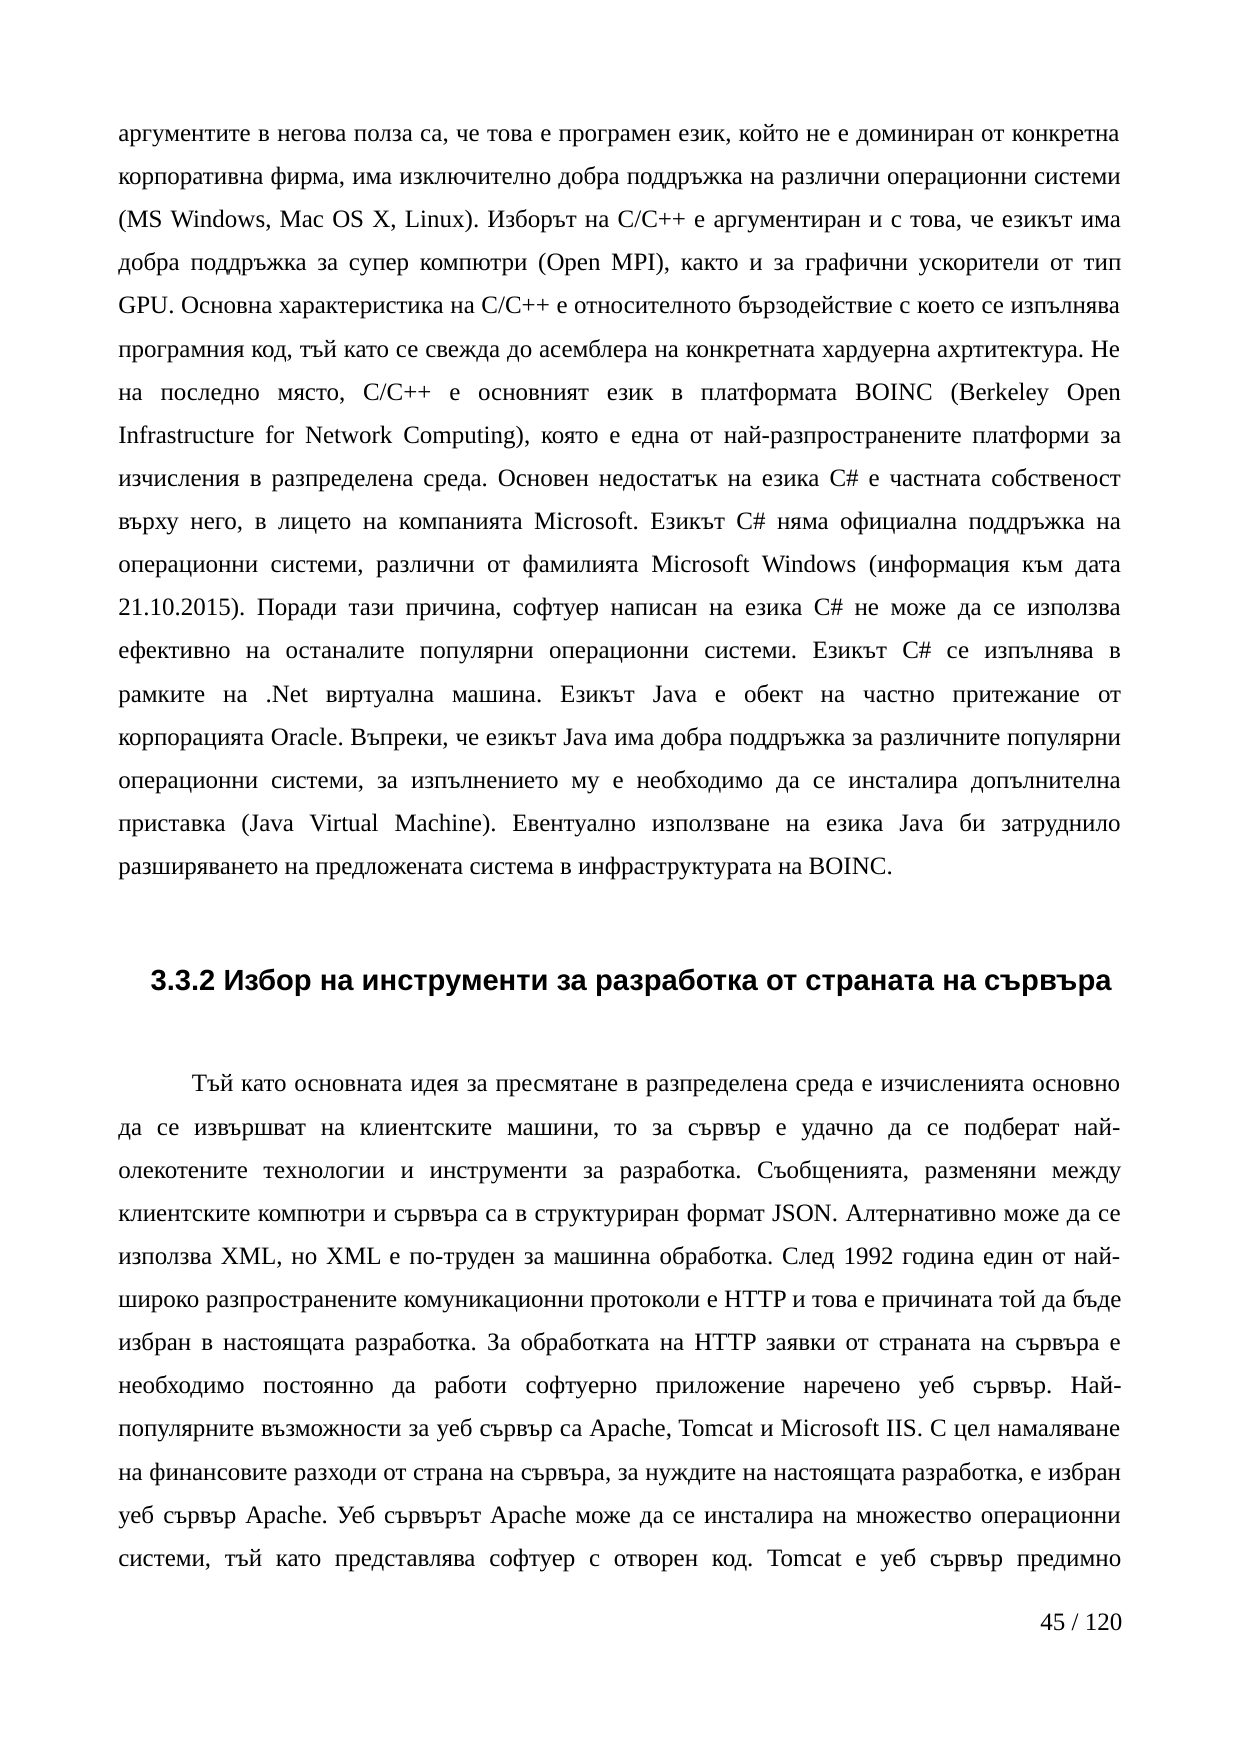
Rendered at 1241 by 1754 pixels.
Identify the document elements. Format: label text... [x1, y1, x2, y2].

subtitle 3.3.2 Избор на инструменти за разработка от страната на сървъра [118, 962, 1122, 996]
text аргументите в негова полза са, че това е програмен език, който не е доминиран от конкретна корпоративна фирма, има изключително добра поддръжка на различни операционни системи (MS Windows, Mac OS X, Linux). Изборът на C/C++ е аргументиран и с това, че езикът има добра поддръжка за супер компютри (Open MPI), както и за графични ускорители от тип GPU. Основна характеристика на С/С++ е относителното бързодействие с което се изпълнява програмния код, тъй като се свежда до асемблера на конкретната хардуерна ахртитектура. Не на последно място, С/С++ е основният език в платформата BOINC (Berkeley Open Infrastructure for Network Computing), която е една от най-разпространените платформи за изчисления в разпределена среда. Основен недостатък на езика С# е частната собственост върху него, в лицето на компанията Microsoft. Езикът С# няма официална поддръжка на операционни системи, различни от фамилията Microsoft Windows (информация към дата 21.10.2015). Поради тази причина, софтуер написан на езика С# не може да се използва ефективно на останалите популярни операционни системи. Езикът С# се изпълнява в рамките на .Net виртуална машина. Езикът Java е обект на частно притежание от корпорацията Oracle. Въпреки, че езикът Java има добра поддръжка за различните популярни операционни системи, за изпълнението му е необходимо да се инсталира допълнителна приставка (Java Virtual Machine). Евентуално използване на езика Java би затруднило разширяването на предложената система в инфраструктурата на BOINC. [118, 118, 1122, 880]
text Тъй като основната идея за пресмятане в разпределена среда е изчисленията основно да се извършват на клиентските машини, то за сървър е удачно да се подберат най-олекотените технологии и инструменти за разработка. Съобщенията, разменяни между клиентските компютри и сървъра са в структуриран формат JSON. Алтернативно може да се използва XML, но XML е по-труден за машинна обработка. След 1992 година един от най-широко разпространените комуникационни протоколи е HTTP и това е причината той да бъде избран в настоящата разработка. За обработката на HTTP заявки от страната на сървъра е необходимо постоянно да работи софтуерно приложение наречено уеб сървър. Най-популярните възможности за уеб сървър са Apache, Tomcat и Microsoft IIS. С цел намаляване на финансовите разходи от страна на сървъра, за нуждите на настоящата разработка, е избран уеб сървър Apache. Уеб сървърът Apache може да се инсталира на множество операционни системи, тъй като представлява софтуер с отворен код. Tomcat е уеб сървър предимно [118, 1068, 1122, 1572]
